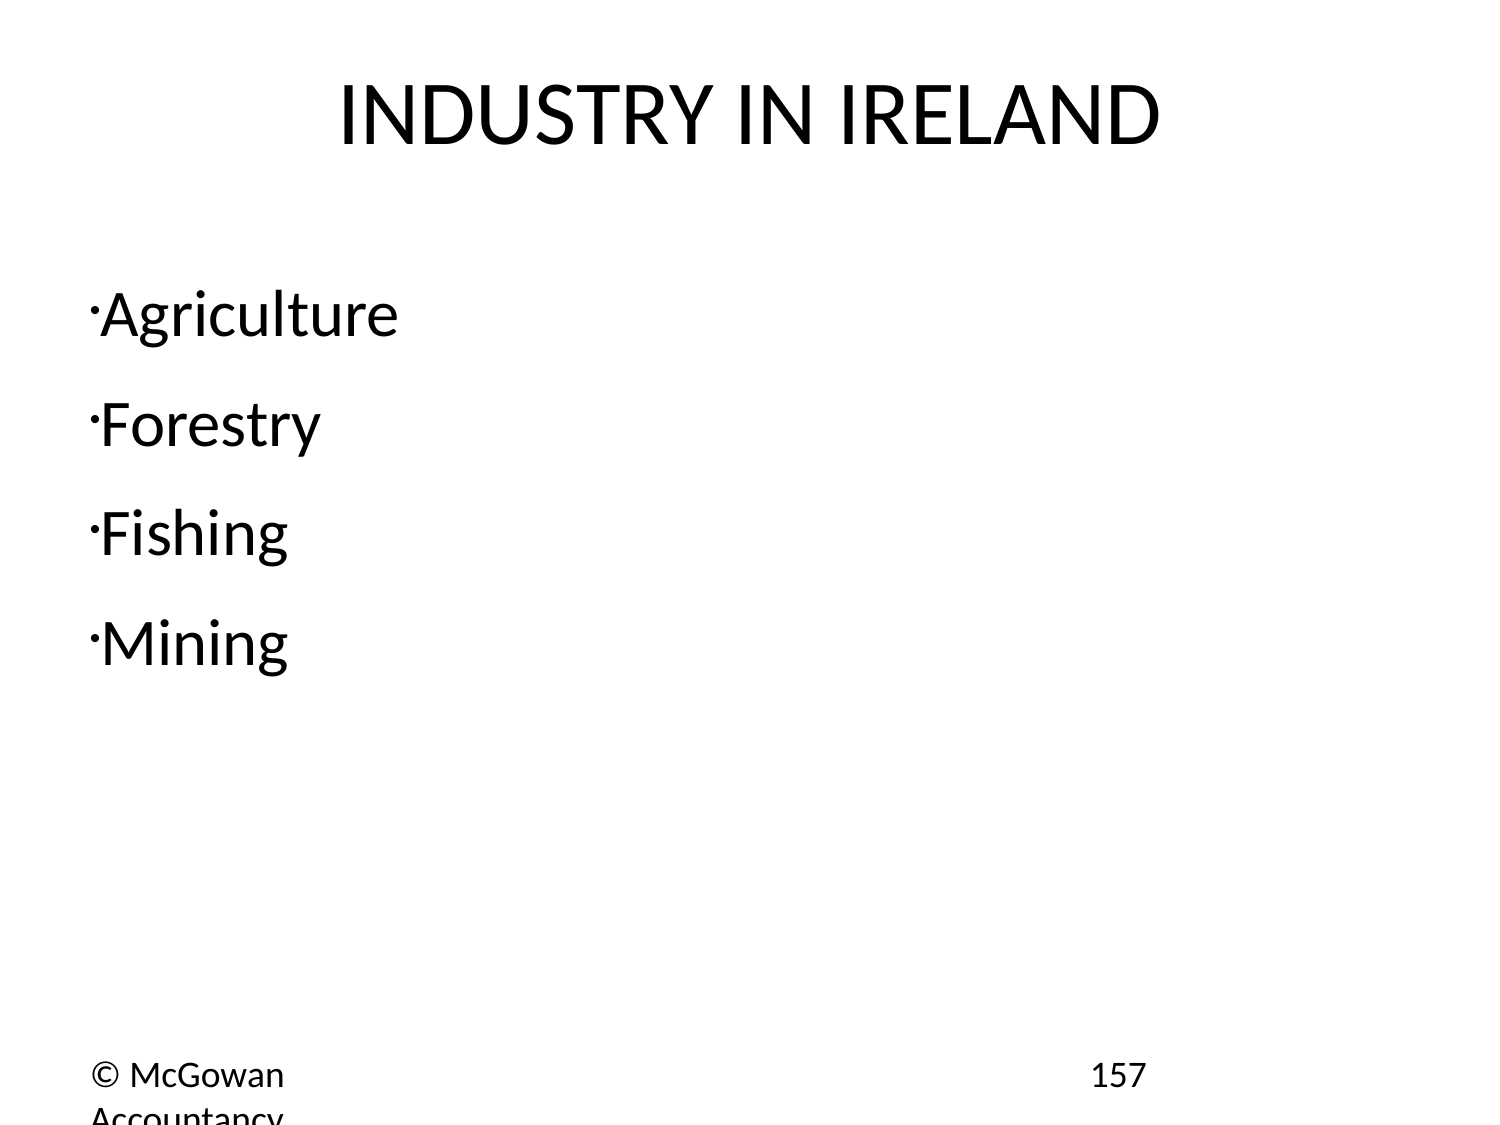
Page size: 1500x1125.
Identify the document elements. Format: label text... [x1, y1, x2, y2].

text_box [1074, 1042, 1425, 1103]
text_box © McGowan Accountancy Services [75, 1042, 425, 1103]
title INDUSTRY IN IRELAND [75, 45, 1425, 233]
list Agriculture Forestry Fishing Mining [75, 262, 1425, 1005]
